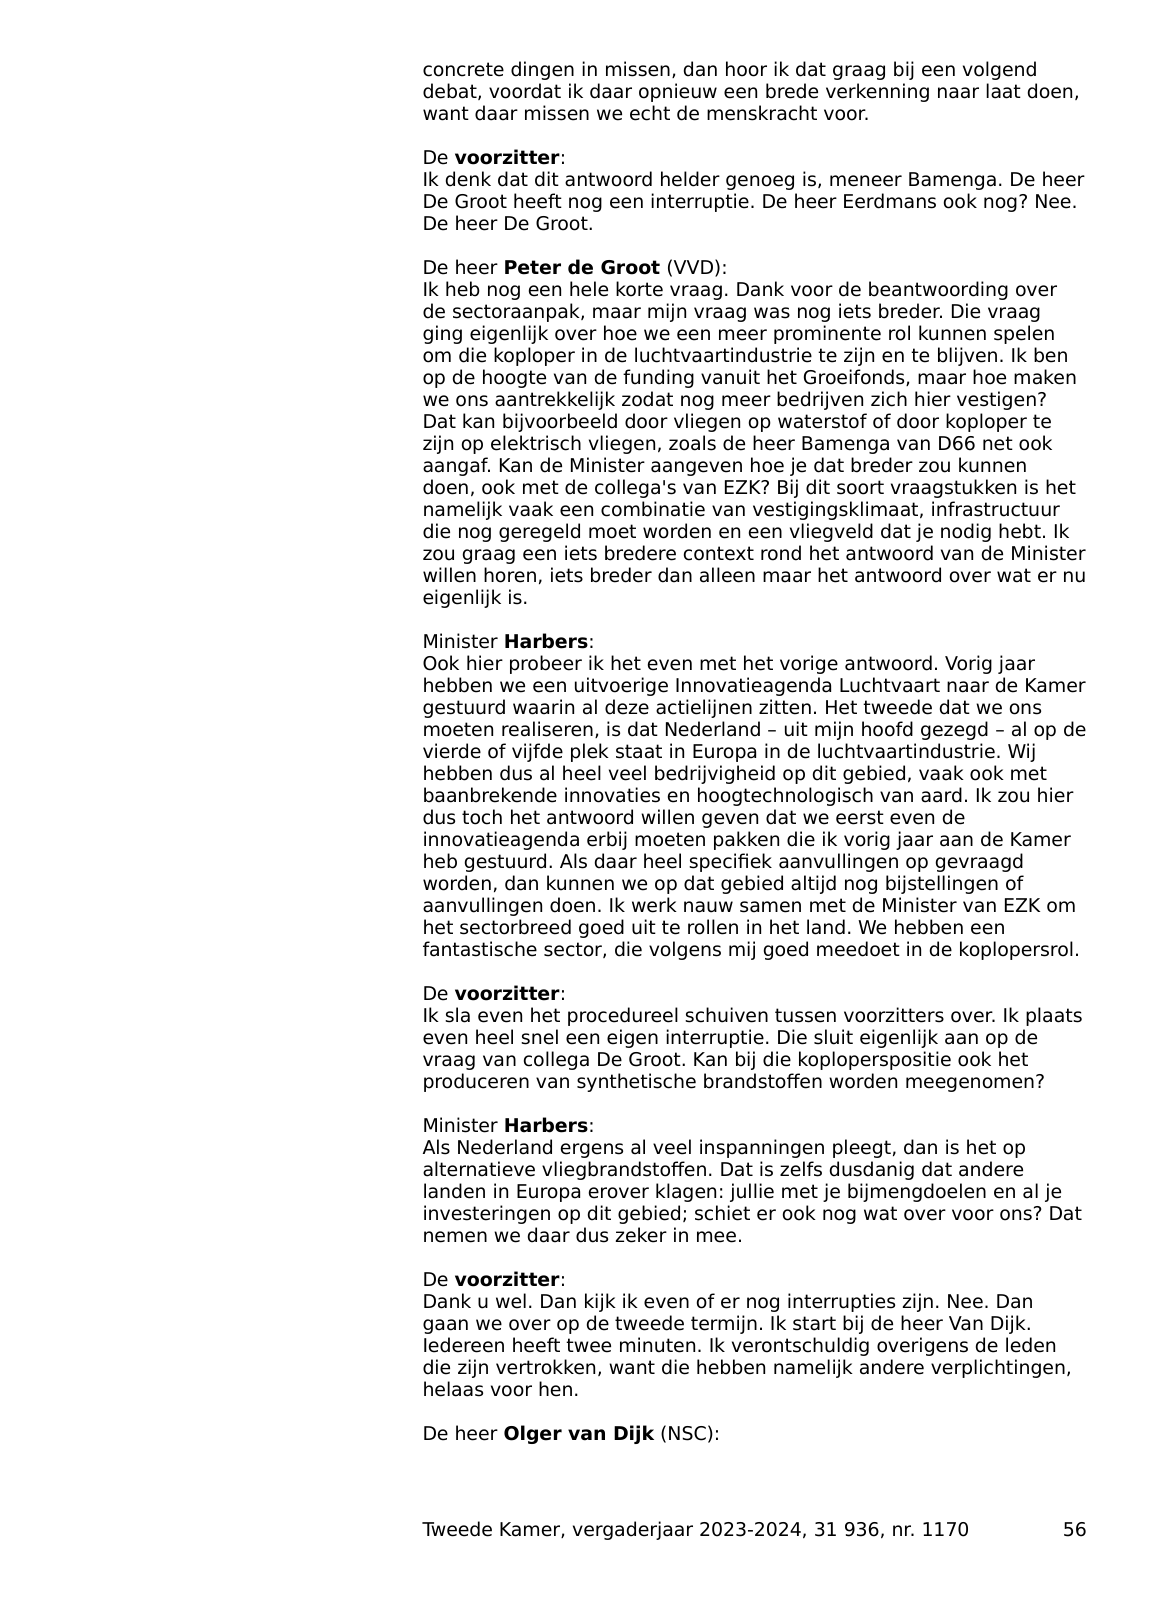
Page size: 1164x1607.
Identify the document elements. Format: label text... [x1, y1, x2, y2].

text De voorzitter: [422, 147, 1087, 169]
text Als Nederland ergens al veel inspanningen pleegt, dan is het op alternatieve vliegbrandstoffen. Dat is zelfs dusdanig dat andere landen in Europa erover klagen: jullie met je bijmengdoelen en al je investeringen op dit gebied; schiet er ook nog wat over voor ons? Dat nemen we daar dus zeker in mee. [422, 1137, 1087, 1247]
text Minister Harbers: [422, 631, 1087, 653]
text Ik denk dat dit antwoord helder genoeg is, meneer Bamenga. De heer De Groot heeft nog een interruptie. De heer Eerdmans ook nog? Nee. De heer De Groot. [422, 169, 1087, 235]
text Ik sla even het procedureel schuiven tussen voorzitters over. Ik plaats even heel snel een eigen interruptie. Die sluit eigenlijk aan op de vraag van collega De Groot. Kan bij die koploperspositie ook het produceren van synthetische brandstoffen worden meegenomen? [422, 1005, 1087, 1093]
text concrete dingen in missen, dan hoor ik dat graag bij een volgend debat, voordat ik daar opnieuw een brede verkenning naar laat doen, want daar missen we echt de menskracht voor. [422, 59, 1087, 125]
text De voorzitter: [422, 983, 1087, 1005]
text Ook hier probeer ik het even met het vorige antwoord. Vorig jaar hebben we een uitvoerige Innovatieagenda Luchtvaart naar de Kamer gestuurd waarin al deze actielijnen zitten. Het tweede dat we ons moeten realiseren, is dat Nederland – uit mijn hoofd gezegd – al op de vierde of vijfde plek staat in Europa in de luchtvaartindustrie. Wij hebben dus al heel veel bedrijvigheid op dit gebied, vaak ook met baanbrekende innovaties en hoogtechnologisch van aard. Ik zou hier dus toch het antwoord willen geven dat we eerst even de innovatieagenda erbij moeten pakken die ik vorig jaar aan de Kamer heb gestuurd. Als daar heel specifiek aanvullingen op gevraagd worden, dan kunnen we op dat gebied altijd nog bijstellingen of aanvullingen doen. Ik werk nauw samen met de Minister van EZK om het sectorbreed goed uit te rollen in het land. We hebben een fantastische sector, die volgens mij goed meedoet in de koplopersrol. [422, 653, 1087, 961]
text De heer Peter de Groot (VVD): [422, 257, 1087, 279]
text De voorzitter: [422, 1269, 1087, 1291]
text Dank u wel. Dan kijk ik even of er nog interrupties zijn. Nee. Dan gaan we over op de tweede termijn. Ik start bij de heer Van Dijk. Iedereen heeft twee minuten. Ik verontschuldig overigens de leden die zijn vertrokken, want die hebben namelijk andere verplichtingen, helaas voor hen. [422, 1291, 1087, 1401]
text Minister Harbers: [422, 1115, 1087, 1137]
text Ik heb nog een hele korte vraag. Dank voor de beantwoording over de sectoraanpak, maar mijn vraag was nog iets breder. Die vraag ging eigenlijk over hoe we een meer prominente rol kunnen spelen om die koploper in de luchtvaartindustrie te zijn en te blijven. Ik ben op de hoogte van de funding vanuit het Groeifonds, maar hoe maken we ons aantrekkelijk zodat nog meer bedrijven zich hier vestigen? Dat kan bijvoorbeeld door vliegen op waterstof of door koploper te zijn op elektrisch vliegen, zoals de heer Bamenga van D66 net ook aangaf. Kan de Minister aangeven hoe je dat breder zou kunnen doen, ook met de collega's van EZK? Bij dit soort vraagstukken is het namelijk vaak een combinatie van vestigingsklimaat, infrastructuur die nog geregeld moet worden en een vliegveld dat je nodig hebt. Ik zou graag een iets bredere context rond het antwoord van de Minister willen horen, iets breder dan alleen maar het antwoord over wat er nu eigenlijk is. [422, 279, 1087, 609]
text De heer Olger van Dijk (NSC): [422, 1423, 1087, 1445]
